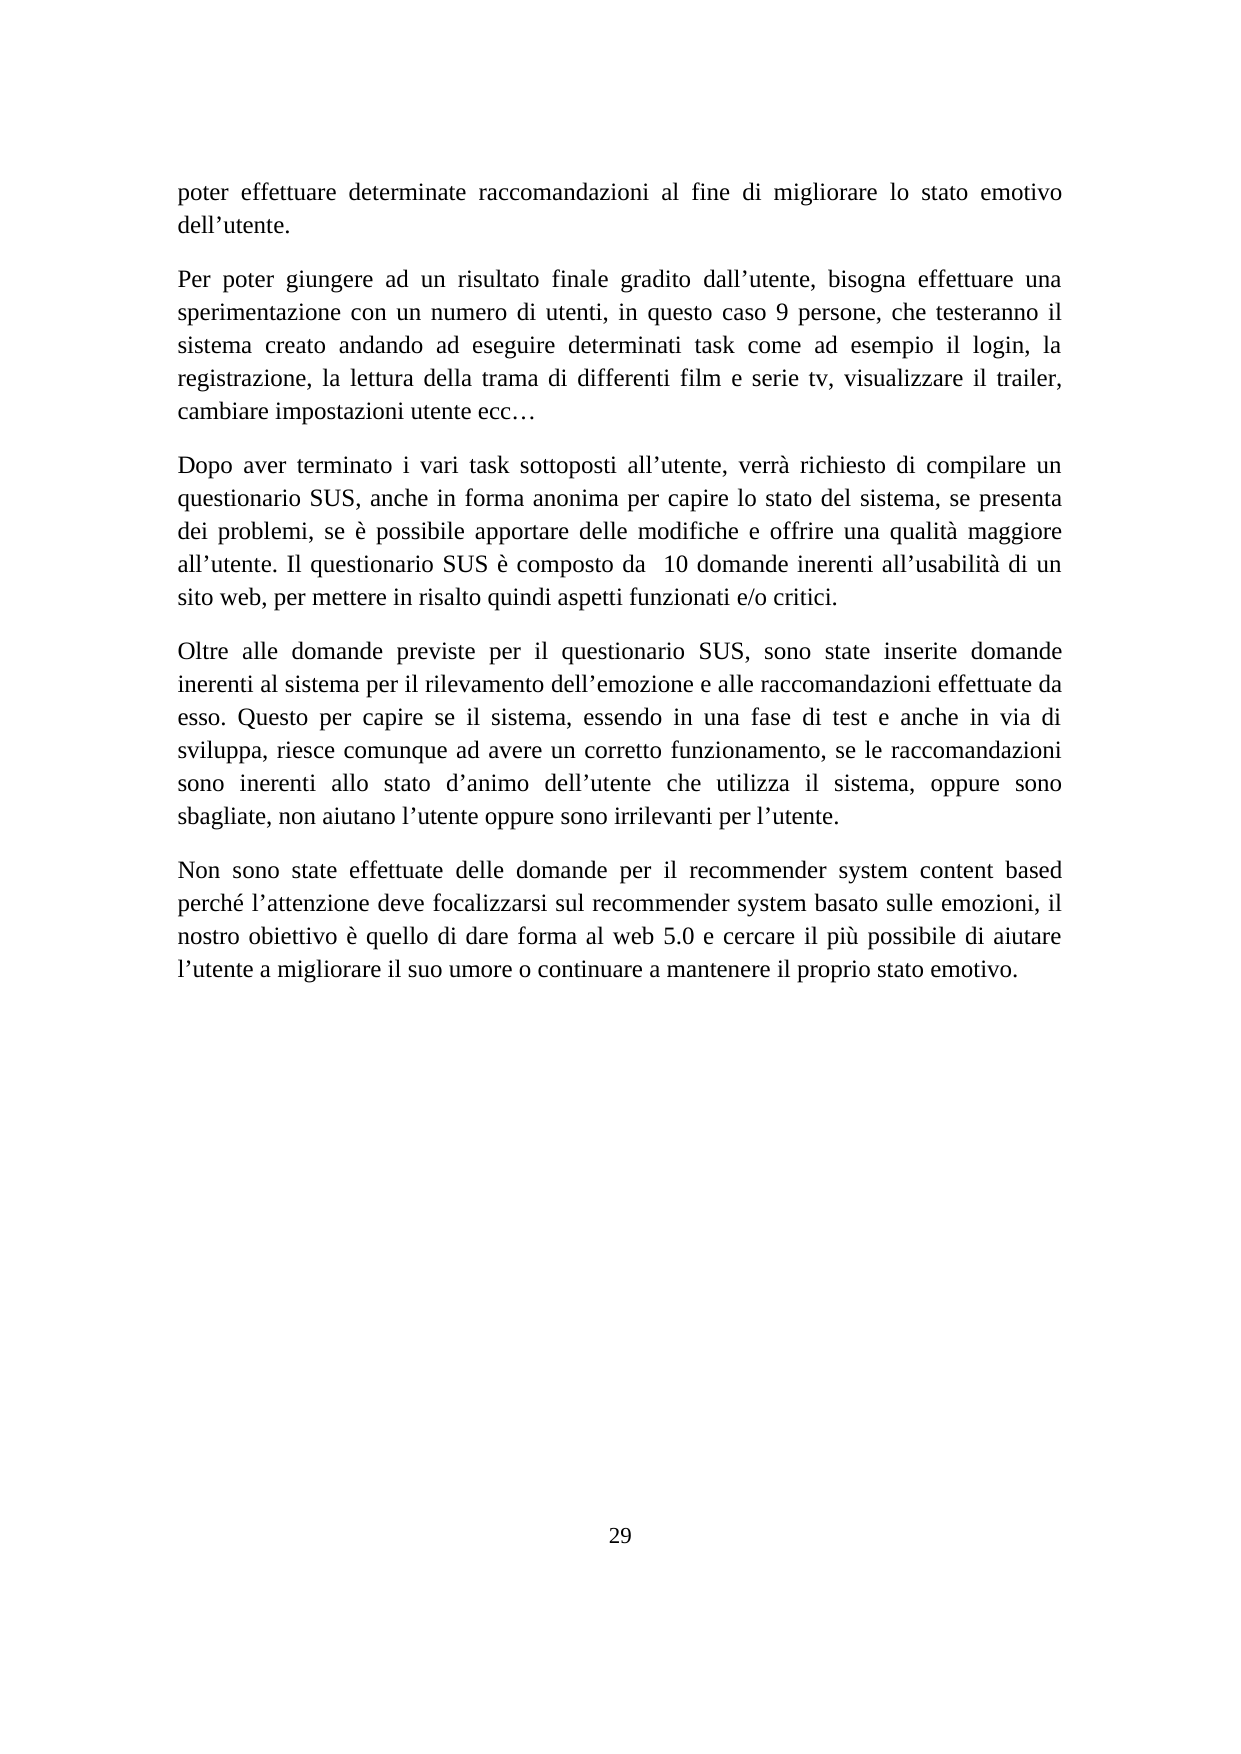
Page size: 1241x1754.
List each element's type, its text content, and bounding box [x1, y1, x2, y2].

text Per poter giungere ad un risultato finale gradito dall’utente, bisogna effettuare una sperimentazione con un numero di utenti, in questo caso 9 persone, che testeranno il sistema creato andando ad eseguire determinati task come ad esempio il login, la registrazione, la lettura della trama di differenti film e serie tv, visualizzare il trailer, cambiare impostazioni utente ecc… [177, 264, 1063, 425]
text poter effettuare determinate raccomandazioni al fine di migliorare lo stato emotivo dell’utente. [177, 177, 1063, 239]
text Dopo aver terminato i vari task sottoposti all’utente, verrà richiesto di compilare un questionario SUS, anche in forma anonima per capire lo stato del sistema, se presenta dei problemi, se è possibile apportare delle modifiche e offrire una qualità maggiore all’utente. Il questionario SUS è composto da 10 domande inerenti all’usabilità di un sito web, per mettere in risalto quindi aspetti funzionati e/o critici. [177, 450, 1063, 611]
text Oltre alle domande previste per il questionario SUS, sono state inserite domande inerenti al sistema per il rilevamento dell’emozione e alle raccomandazioni effettuate da esso. Questo per capire se il sistema, essendo in una fase di test e anche in via di sviluppa, riesce comunque ad avere un corretto funzionamento, se le raccomandazioni sono inerenti allo stato d’animo dell’utente che utilizza il sistema, oppure sono sbagliate, non aiutano l’utente oppure sono irrilevanti per l’utente. [177, 636, 1063, 830]
text Non sono state effettuate delle domande per il recommender system content based perché l’attenzione deve focalizzarsi sul recommender system basato sulle emozioni, il nostro obiettivo è quello di dare forma al web 5.0 e cercare il più possibile di aiutare l’utente a migliorare il suo umore o continuare a mantenere il proprio stato emotivo. [177, 855, 1063, 983]
